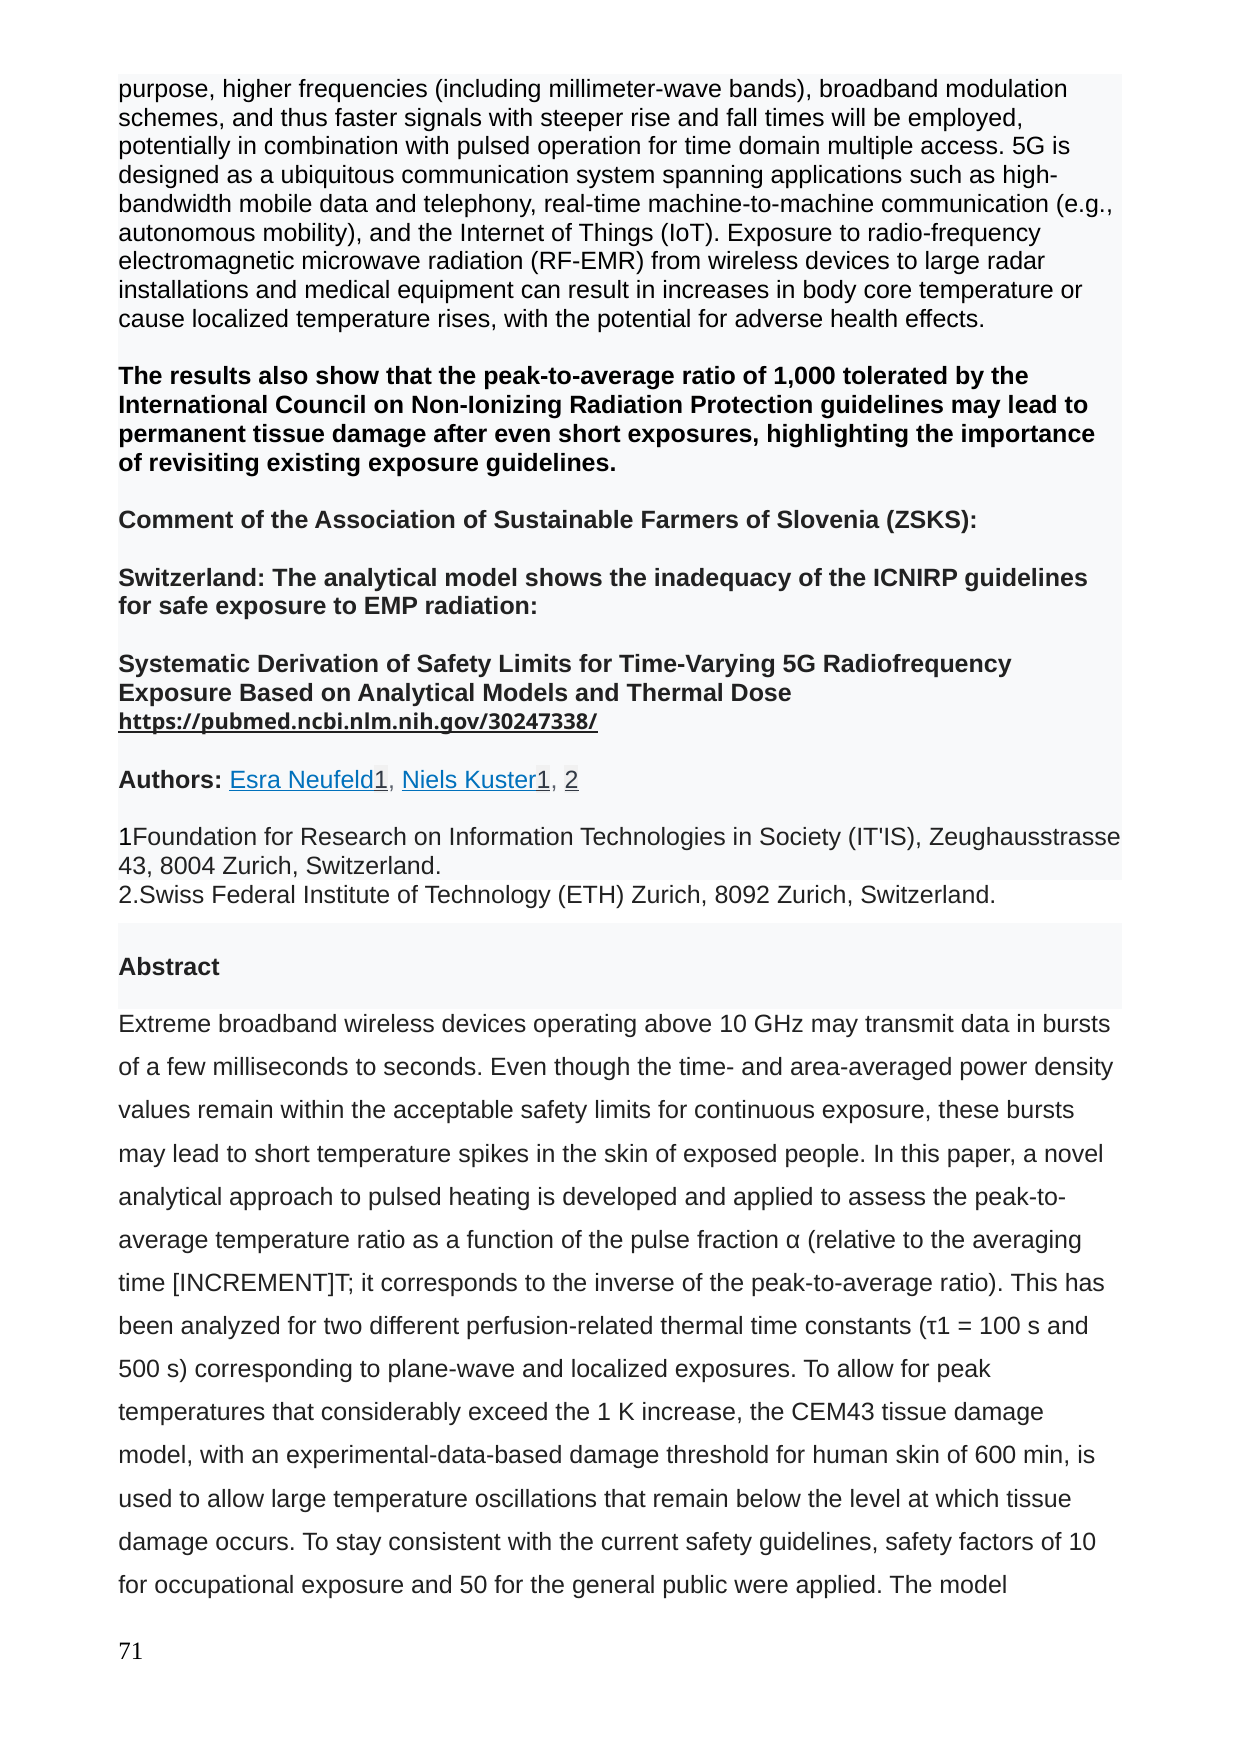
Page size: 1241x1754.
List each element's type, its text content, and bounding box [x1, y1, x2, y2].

text The results also show that the peak-to-average ratio of 1,000 tolerated by the International Council on Non-Ionizing Radiation Protection guidelines may lead to permanent tissue damage after even short exposures, highlighting the importance of revisiting existing exposure guidelines. [118, 361, 1122, 476]
text 2.Swiss Federal Institute of Technology (ETH) Zurich, 8092 Zurich, Switzerland. [118, 880, 1122, 908]
subtitle Abstract [118, 952, 1122, 980]
text Comment of the Association of Sustainable Farmers of Slovenia (ZSKS): [118, 505, 1122, 534]
text Authors: Esra Neufeld1, Niels Kuster1, 2 [118, 765, 1122, 793]
text Extreme broadband wireless devices operating above 10 GHz may transmit data in bursts of a few milliseconds to seconds. Even though the time- and area-averaged power density values remain within the acceptable safety limits for continuous exposure, these bursts may lead to short temperature spikes in the skin of exposed people. In this paper, a novel analytical approach to pulsed heating is developed and applied to assess the peak-to-average temperature ratio as a function of the pulse fraction α (relative to the averaging time [INCREMENT]T; it corresponds to the inverse of the peak-to-average ratio). This has been analyzed for two different perfusion-related thermal time constants (τ1 = 100 s and 500 s) corresponding to plane-wave and localized exposures. To allow for peak temperatures that considerably exceed the 1 K increase, the CEM43 tissue damage model, with an experimental-data-based damage threshold for human skin of 600 min, is used to allow large temperature oscillations that remain below the level at which tissue damage occurs. To stay consistent with the current safety guidelines, safety factors of 10 for occupational exposure and 50 for the general public were applied. The model [118, 1009, 1122, 1598]
text purpose, higher frequencies (including millimeter-wave bands), broadband modulation schemes, and thus faster signals with steeper rise and fall times will be employed, potentially in combination with pulsed operation for time domain multiple access. 5G is designed as a ubiquitous communication system spanning applications such as high-bandwidth mobile data and telephony, real-time machine-to-machine communication (e.g., autonomous mobility), and the Internet of Things (IoT). Exposure to radio-frequency electromagnetic microwave radiation (RF-EMR) from wireless devices to large radar installations and medical equipment can result in increases in body core temperature or cause localized temperature rises, with the potential for adverse health effects. [118, 74, 1122, 332]
text Switzerland: The analytical model shows the inadequacy of the ICNIRP guidelines for safe exposure to EMP radiation: [118, 562, 1122, 620]
subtitle Systematic Derivation of Safety Limits for Time-Varying 5G Radiofrequency Exposure Based on Analytical Models and Thermal Dose https://pubmed.ncbi.nlm.nih.gov/30247338/ [118, 649, 1122, 736]
text 1Foundation for Research on Information Technologies in Society (IT'IS), Zeughausstrasse 43, 8004 Zurich, Switzerland. [118, 822, 1122, 880]
